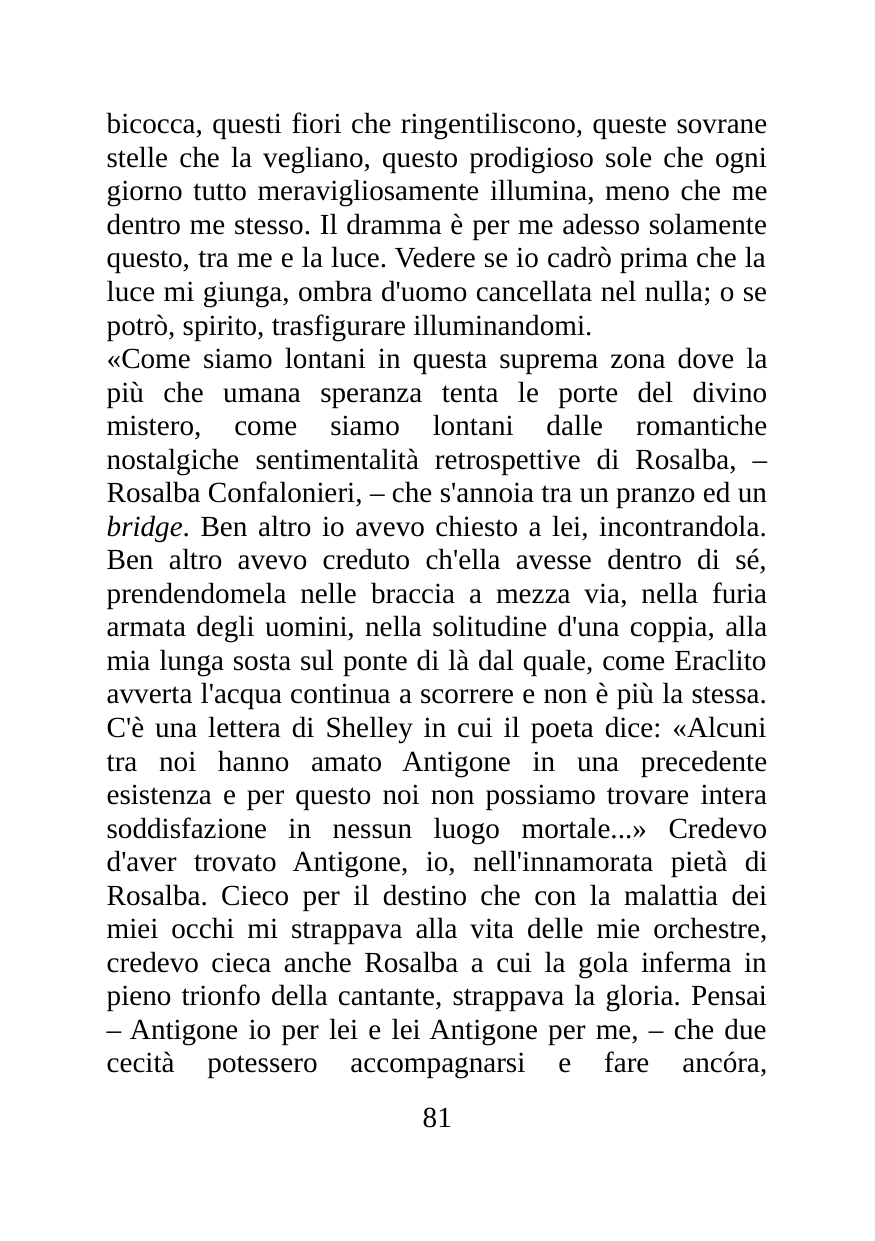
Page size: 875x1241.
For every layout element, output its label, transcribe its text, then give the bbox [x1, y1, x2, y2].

text bicocca, questi fiori che ringentiliscono, queste sovrane stelle che la vegliano, questo prodigioso sole che ogni giorno tutto meravigliosamente illumina, meno che me dentro me stesso. Il dramma è per me adesso solamente questo, tra me e la luce. Vedere se io cadrò prima che la luce mi giunga, ombra d'uomo cancellata nel nulla; o se potrò, spirito, trasfigurare illuminandomi. [106, 106, 768, 341]
text «Come siamo lontani in questa suprema zona dove la più che umana speranza tenta le porte del divino mistero, come siamo lontani dalle romantiche nostalgiche sentimentalità retrospettive di Rosalba, – Rosalba Confalonieri, – che s'annoia tra un pranzo ed un bridge. Ben altro io avevo chiesto a lei, incontrandola. Ben altro avevo creduto ch'ella avesse dentro di sé, prendendomela nelle braccia a mezza via, nella furia armata degli uomini, nella solitudine d'una coppia, alla mia lunga sosta sul ponte di là dal quale, come Eraclito avverta l'acqua continua a scorrere e non è più la stessa. C'è una lettera di Shelley in cui il poeta dice: «Alcuni tra noi hanno amato Antigone in una precedente esistenza e per questo noi non possiamo trovare intera soddisfazione in nessun luogo mortale...» Credevo d'aver trovato Antigone, io, nell'innamorata pietà di Rosalba. Cieco per il destino che con la malattia dei miei occhi mi strappava alla vita delle mie orchestre, credevo cieca anche Rosalba a cui la gola inferma in pieno trionfo della cantante, strappava la gloria. Pensai – Antigone io per lei e lei Antigone per me, – che due cecità potessero accompagnarsi e fare ancóra, [106, 341, 768, 1079]
